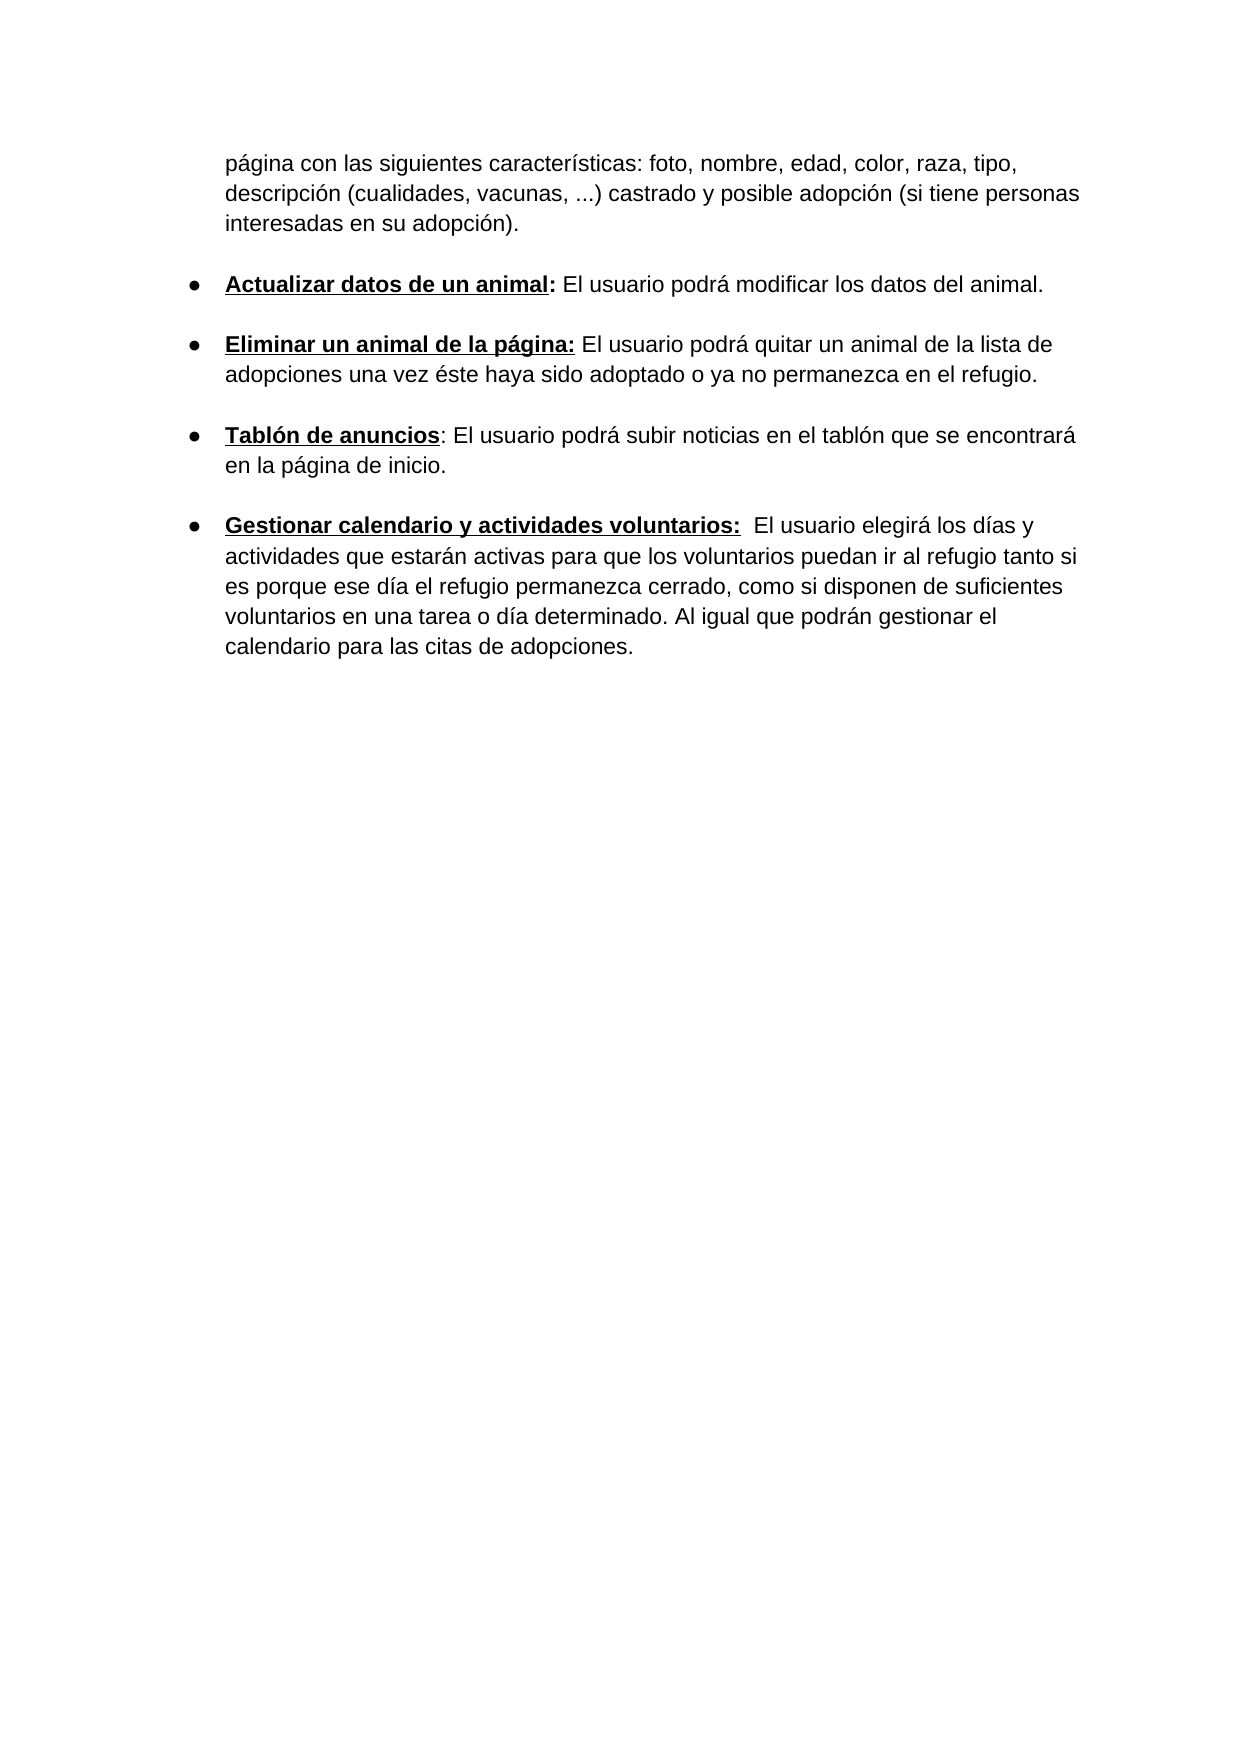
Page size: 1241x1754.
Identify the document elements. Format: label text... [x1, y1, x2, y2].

list página con las siguientes características: foto, nombre, edad, color, raza, tipo, descripción (cualidades, vacunas, ...) castrado y posible adopción (si tiene personas interesadas en su adopción). [187, 150, 1090, 237]
list Eliminar un animal de la página: El usuario podrá quitar un animal de la lista de adopciones una vez éste haya sido adoptado o ya no permanezca en el refugio. [187, 331, 1090, 388]
list Gestionar calendario y actividades voluntarios: El usuario elegirá los días y actividades que estarán activas para que los voluntarios puedan ir al refugio tanto si es porque ese día el refugio permanezca cerrado, como si disponen de suficientes voluntarios en una tarea o día determinado. Al igual que podrán gestionar el calendario para las citas de adopciones. [187, 512, 1090, 660]
list Tablón de anuncios: El usuario podrá subir noticias en el tablón que se encontrará en la página de inicio. [187, 422, 1090, 478]
list Actualizar datos de un animal: El usuario podrá modificar los datos del animal. [187, 271, 1090, 297]
